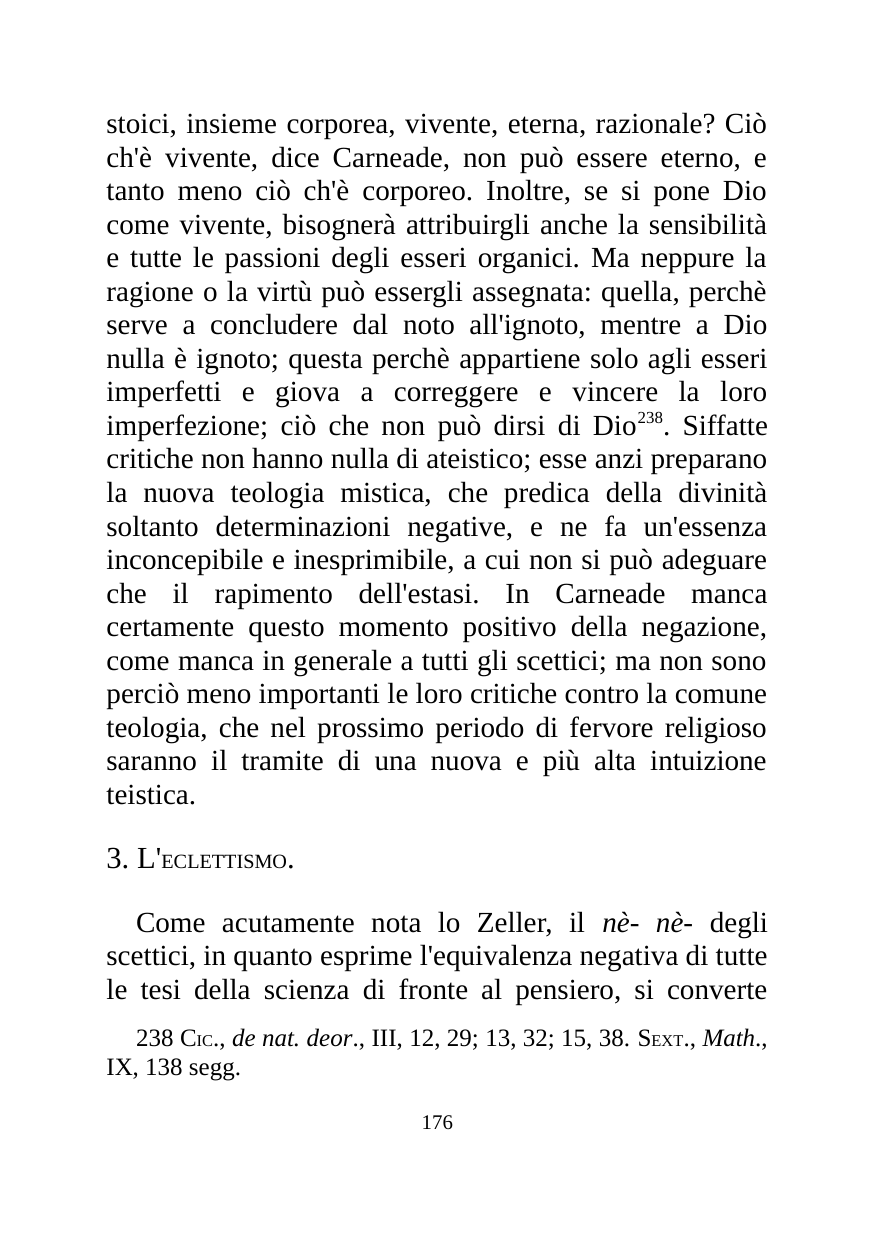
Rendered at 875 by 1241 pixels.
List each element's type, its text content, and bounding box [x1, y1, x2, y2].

text stoici, insieme corporea, vivente, eterna, razionale? Ciò ch'è vivente, dice Carneade, non può essere eterno, e tanto meno ciò ch'è corporeo. Inoltre, se si pone Dio come vivente, bisognerà attribuirgli anche la sensibilità e tutte le passioni degli esseri organici. Ma neppure la ragione o la virtù può essergli assegnata: quella, perchè serve a concludere dal noto all'ignoto, mentre a Dio nulla è ignoto; questa perchè appartiene solo agli esseri imperfetti e giova a correggere e vincere la loro imperfezione; ciò che non può dirsi di Dio. Siffatte critiche non hanno nulla di ateistico; esse anzi preparano la nuova teologia mistica, che predica della divinità soltanto determinazioni negative, e ne fa un'essenza inconcepibile e inesprimibile, a cui non si può adeguare che il rapimento dell'estasi. In Carneade manca certamente questo momento positivo della negazione, come manca in generale a tutti gli scettici; ma non sono perciò meno importanti le loro critiche contro la comune teologia, che nel prossimo periodo di fervore religioso saranno il tramite di una nuova e più alta intuizione teistica. [106, 106, 768, 811]
subtitle 3. L'eclettismo. [106, 840, 768, 875]
text Come acutamente nota lo Zeller, il nè- nè- degli scettici, in quanto esprime l'equivalenza negativa di tutte le tesi della scienza di fronte al pensiero, si converte [106, 905, 768, 1006]
text Cic., de nat. deor., III, 12, 29; 13, 32; 15, 38. Sext., Math., IX, 138 segg. [106, 1023, 768, 1080]
